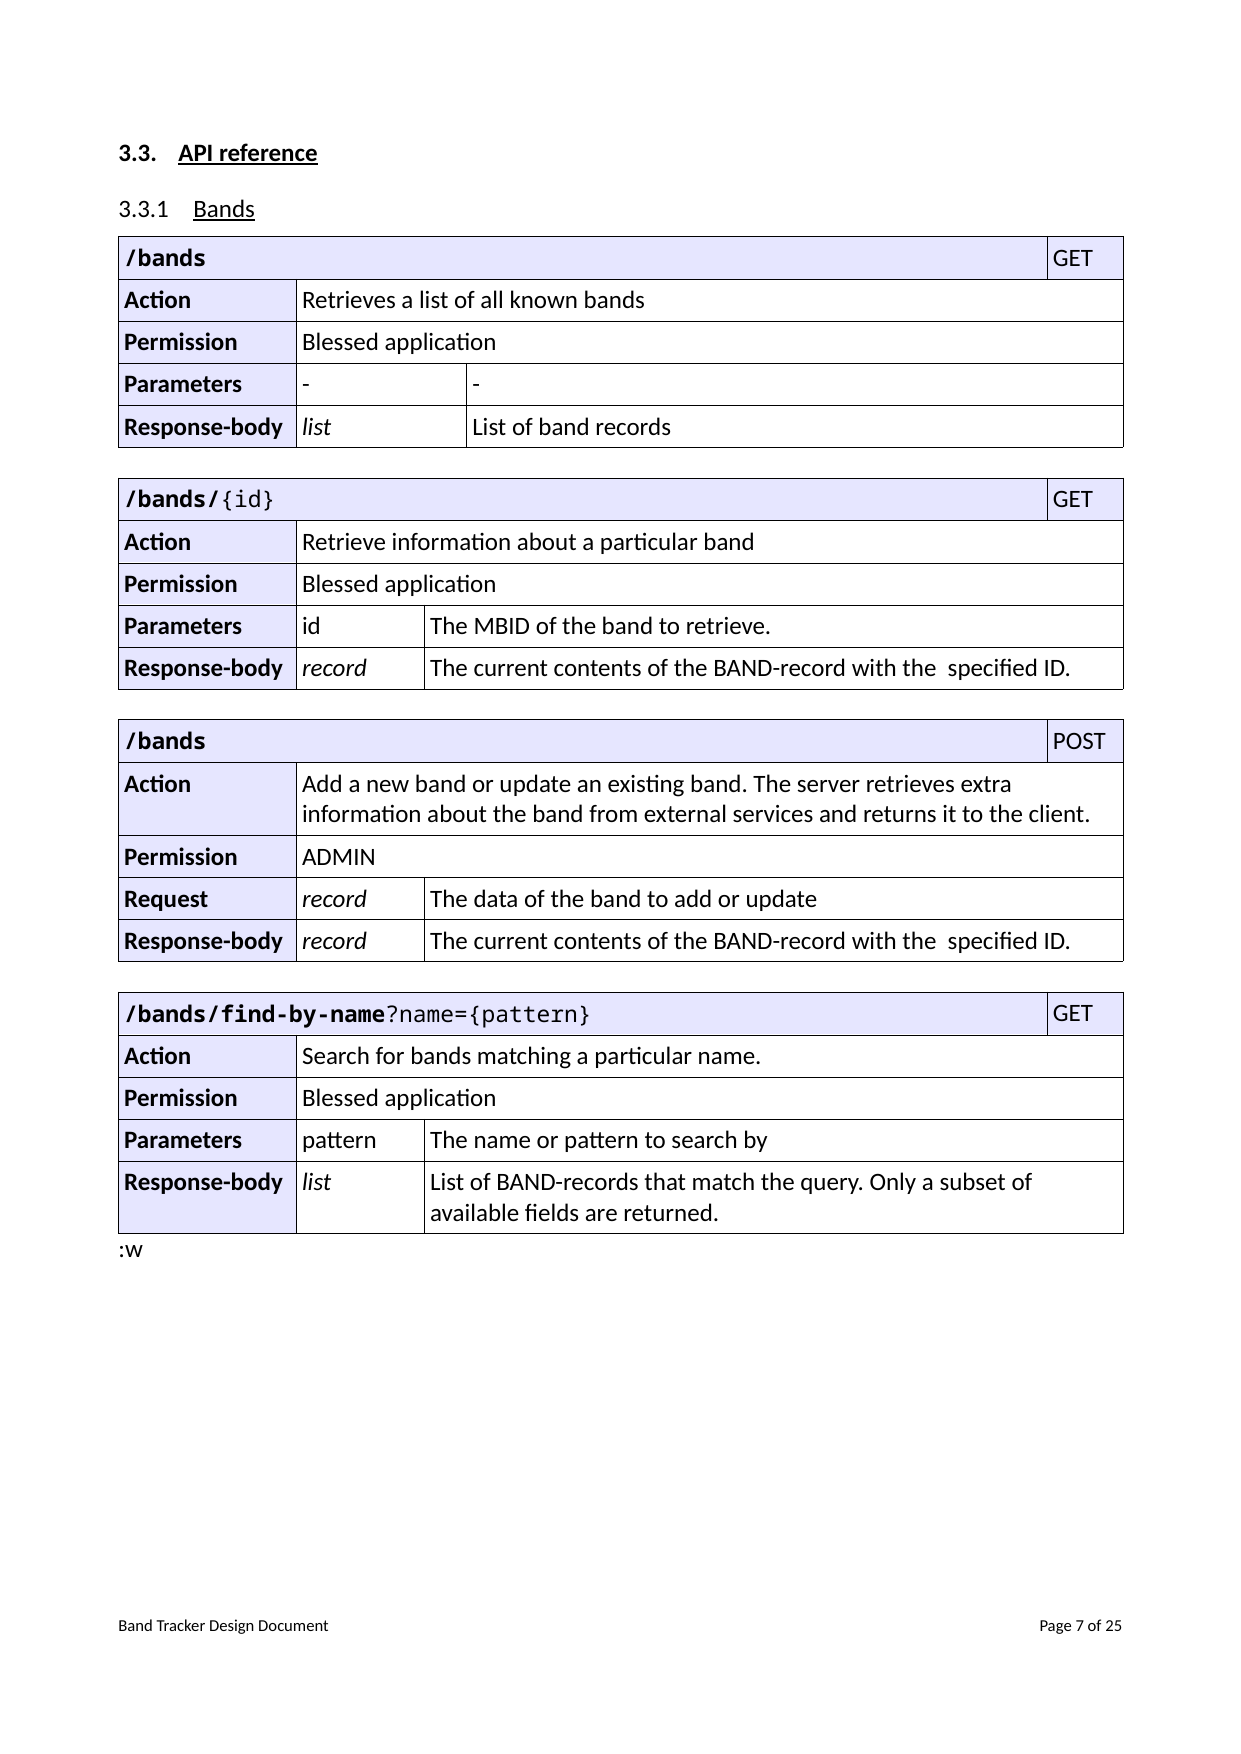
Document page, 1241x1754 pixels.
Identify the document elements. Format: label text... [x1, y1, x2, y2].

table_cell Permission [119, 564, 296, 604]
table_cell Action [119, 1036, 296, 1077]
table_cell ADMIN [297, 836, 1123, 877]
table_cell The current contents of the BAND-record with the specified ID. [425, 648, 1123, 689]
table_cell list [297, 1162, 424, 1233]
subtitle API reference [118, 137, 1122, 167]
table_cell - [467, 364, 1123, 405]
table_cell Parameters [119, 364, 296, 405]
table_header /bands/{id} [119, 479, 1047, 520]
table_cell Parameters [119, 1120, 296, 1161]
table_cell Response-body [119, 648, 296, 689]
table_cell Response-body [119, 920, 296, 961]
table_cell Action [119, 521, 296, 562]
table_cell Permission [119, 836, 296, 877]
table_cell Add a new band or update an existing band. The server retrieves extra information about the band from external services and returns it to the client. [297, 763, 1123, 835]
table_cell Search for bands matching a particular name. [297, 1036, 1123, 1077]
table_header /bands/find-by-name?name={pattern} [119, 993, 1047, 1034]
table_cell list [297, 406, 466, 447]
table_cell Parameters [119, 606, 296, 647]
table_header /bands [119, 237, 1047, 279]
table_cell - [297, 364, 466, 405]
table_cell Blessed application [297, 1078, 1123, 1119]
table_cell List of band records [467, 406, 1123, 447]
table_header /bands [119, 720, 1047, 762]
table_cell pattern [297, 1120, 424, 1161]
table_cell The current contents of the BAND-record with the specified ID. [425, 920, 1123, 961]
table_cell Action [119, 280, 296, 321]
table_cell Action [119, 763, 296, 835]
table_cell Response-body [119, 1162, 296, 1233]
table_cell id [297, 606, 424, 647]
table_cell Response-body [119, 406, 296, 447]
table_header GET [1048, 479, 1123, 520]
table_cell List of BAND-records that match the query. Only a subset of available fields are returned. [425, 1162, 1123, 1233]
text :w [118, 1234, 1122, 1264]
table_header GET [1048, 237, 1123, 279]
table_cell Blessed application [297, 322, 1123, 363]
table_cell Permission [119, 1078, 296, 1119]
table_cell record [297, 920, 424, 961]
table_header GET [1048, 993, 1123, 1034]
table_cell The name or pattern to search by [425, 1120, 1123, 1161]
table_header POST [1048, 720, 1123, 762]
table_cell The data of the band to add or update [425, 878, 1123, 919]
table_cell The MBID of the band to retrieve. [425, 606, 1123, 647]
table_cell Request [119, 878, 296, 919]
subtitle Bands [118, 193, 1122, 223]
table_cell record [297, 878, 424, 919]
table_cell Permission [119, 322, 296, 363]
table_cell Retrieves a list of all known bands [297, 280, 1123, 321]
table_cell Retrieve information about a particular band [297, 521, 1123, 562]
table_cell Blessed application [297, 564, 1123, 604]
table_cell record [297, 648, 424, 689]
